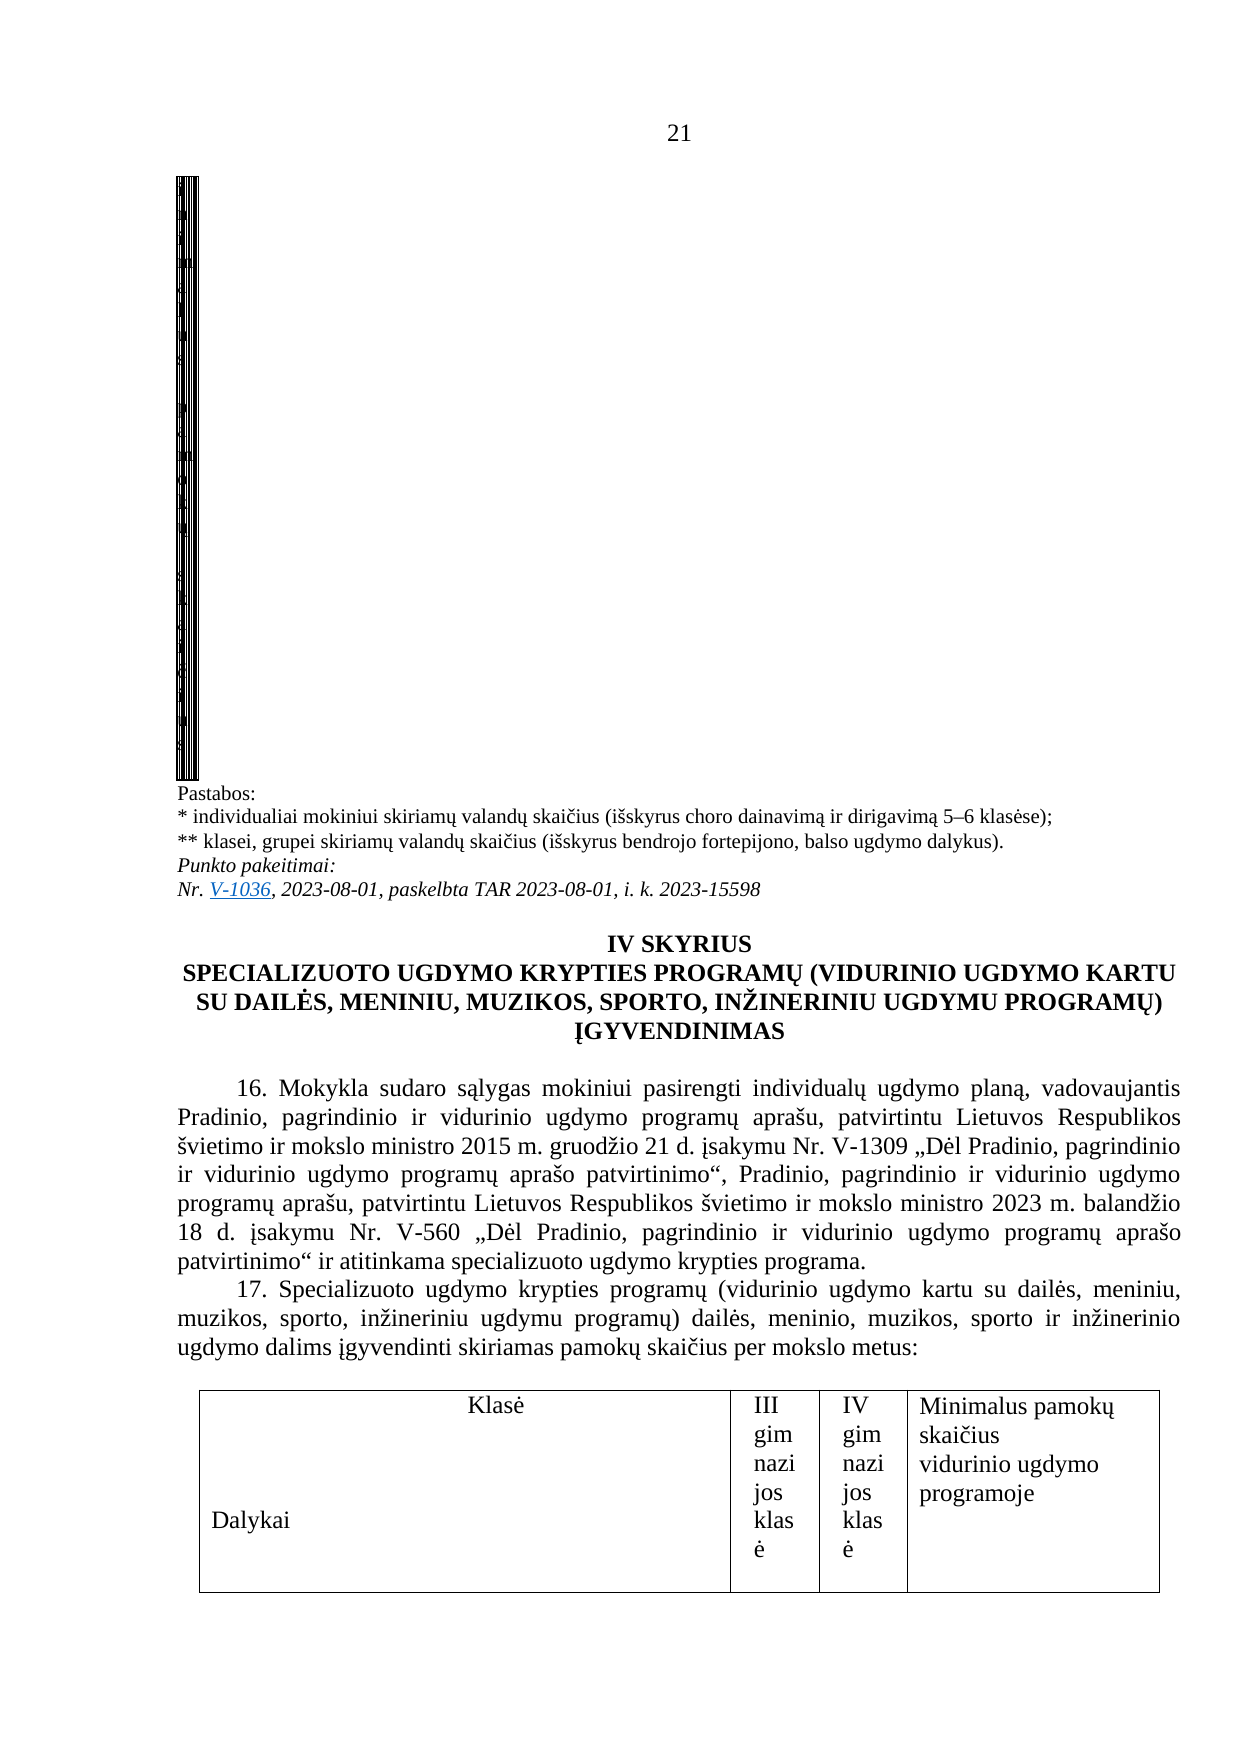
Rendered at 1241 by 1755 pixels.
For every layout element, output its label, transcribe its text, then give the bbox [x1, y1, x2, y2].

text SPECIALIZUOTO UGDYMO KRYPTIES PROGRAMŲ (VIDURINIO UGDYMO KARTU SU DAILĖS, MENINIU, MUZIKOS, SPORTO, INŽINERINIU UGDYMU PROGRAMŲ) ĮGYVENDINIMAS [177, 958, 1182, 1044]
text 17. Specializuoto ugdymo krypties programų (vidurinio ugdymo kartu su dailės, meniniu, muzikos, sporto, inžineriniu ugdymu programų) dailės, meninio, muzikos, sporto ir inžinerinio ugdymo dalims įgyvendinti skiriamas pamokų skaičius per mokslo metus: [177, 1274, 1182, 1361]
text IV SKYRIUS [177, 929, 1182, 958]
text Punkto pakeitimai: [177, 853, 1182, 877]
table_header Minimalus pamokų skaičius vidurinio ugdymo programoje [908, 1391, 1159, 1592]
text 16. Mokykla sudaro sąlygas mokiniui pasirengti individualų ugdymo planą, vadovaujantis Pradinio, pagrindinio ir vidurinio ugdymo programų aprašu, patvirtintu Lietuvos Respublikos švietimo ir mokslo ministro 2015 m. gruodžio 21 d. įsakymu Nr. V-1309 „Dėl Pradinio, pagrindinio ir vidurinio ugdymo programų aprašo patvirtinimo“, Pradinio, pagrindinio ir vidurinio ugdymo programų aprašu, patvirtintu Lietuvos Respublikos švietimo ir mokslo ministro 2023 m. balandžio 18 d. įsakymu Nr. V-560 „Dėl Pradinio, pagrindinio ir vidurinio ugdymo programų aprašo patvirtinimo“ ir atitinkama specializuoto ugdymo krypties programa. [177, 1073, 1182, 1274]
table_header Klasė Dalykai [200, 1391, 730, 1592]
table_header III gimnazijos klasė [731, 1391, 819, 1592]
text Nr. V-1036, 2023-08-01, paskelbta TAR 2023-08-01, i. k. 2023-15598 [177, 877, 1182, 901]
text * individualiai mokiniui skiriamų valandų skaičius (išskyrus choro dainavimą ir dirigavimą 5–6 klasėse); [177, 804, 1182, 828]
table_header IV gimnazijos klasė [820, 1391, 907, 1592]
text ** klasei, grupei skiriamų valandų skaičius (išskyrus bendrojo fortepijono, balso ugdymo dalykus). [177, 828, 1182, 853]
text Pastabos: [177, 780, 1182, 804]
